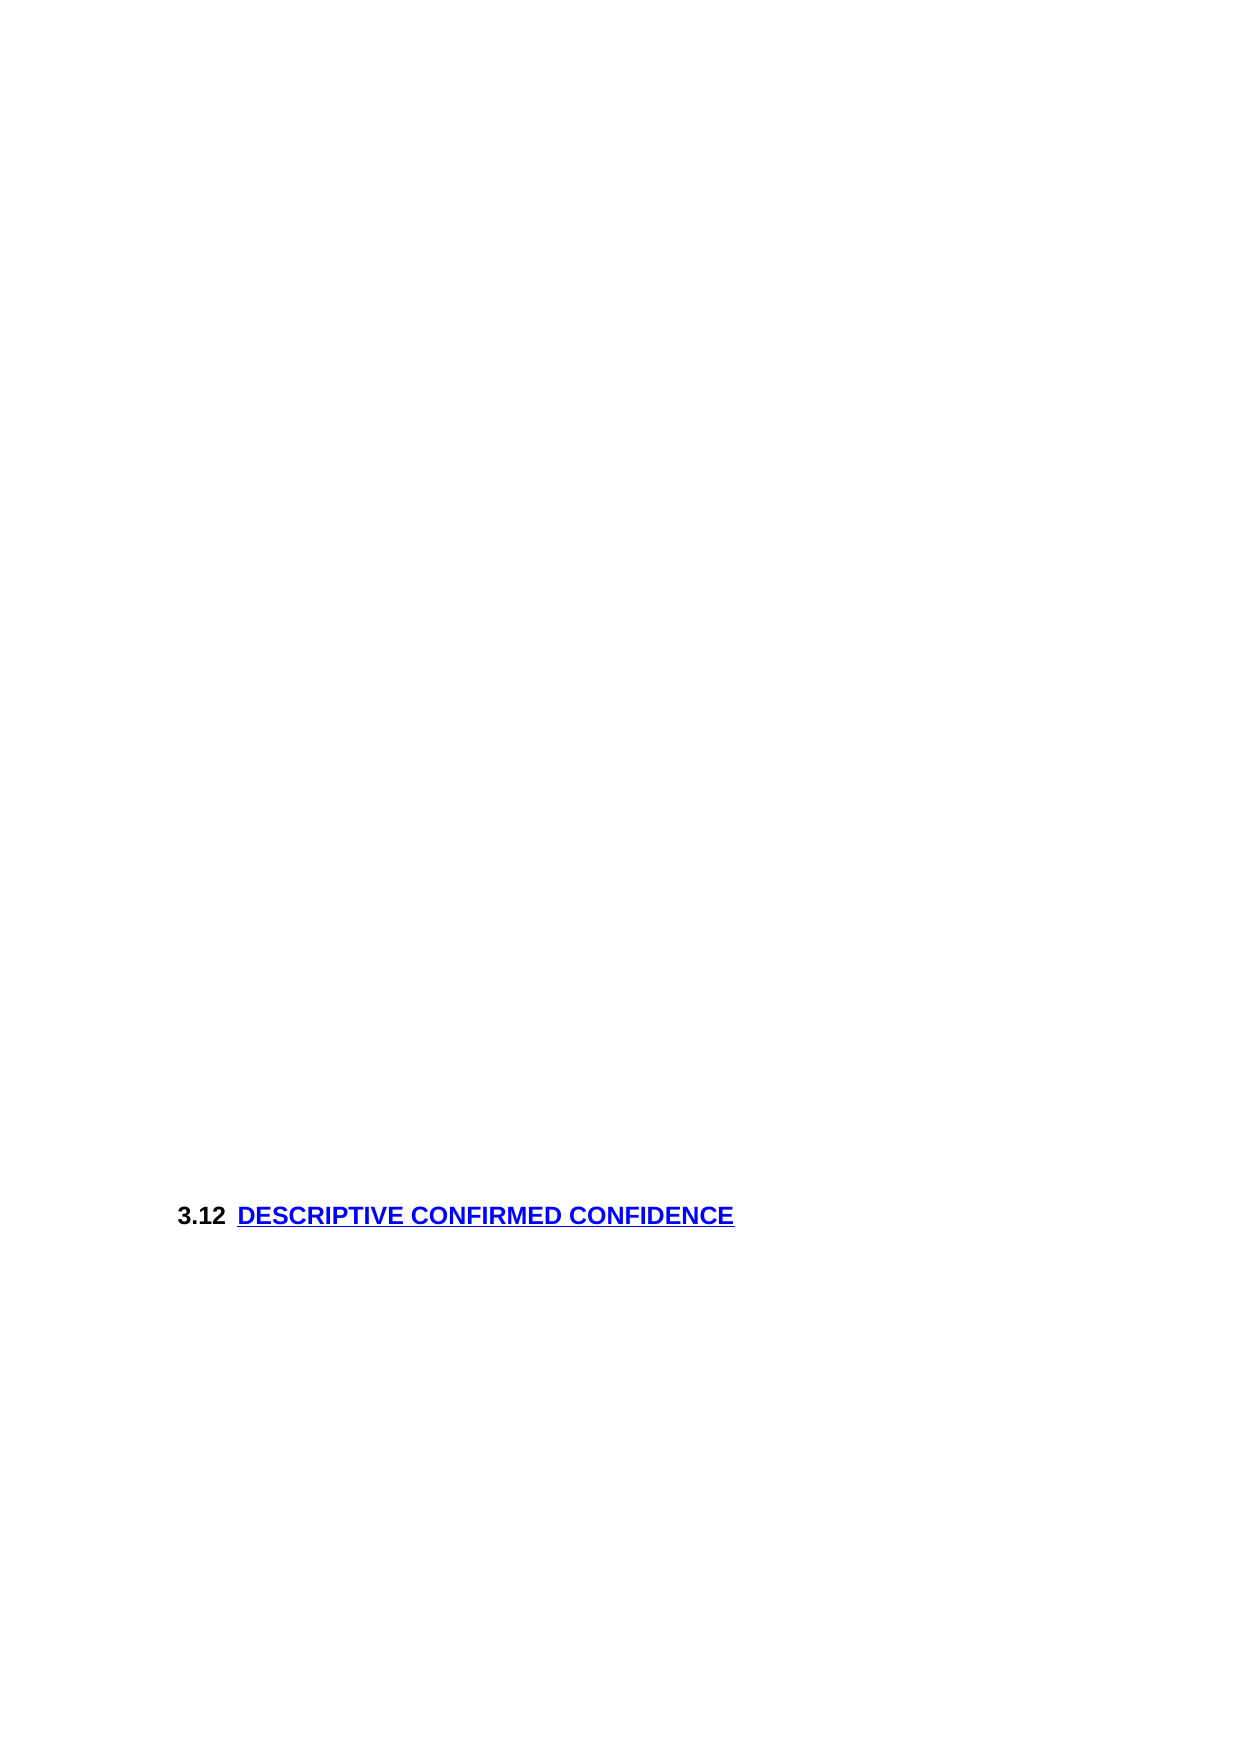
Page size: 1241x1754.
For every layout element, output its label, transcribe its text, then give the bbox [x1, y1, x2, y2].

subtitle Descriptive Confirmed Confidence [177, 1201, 1122, 1230]
